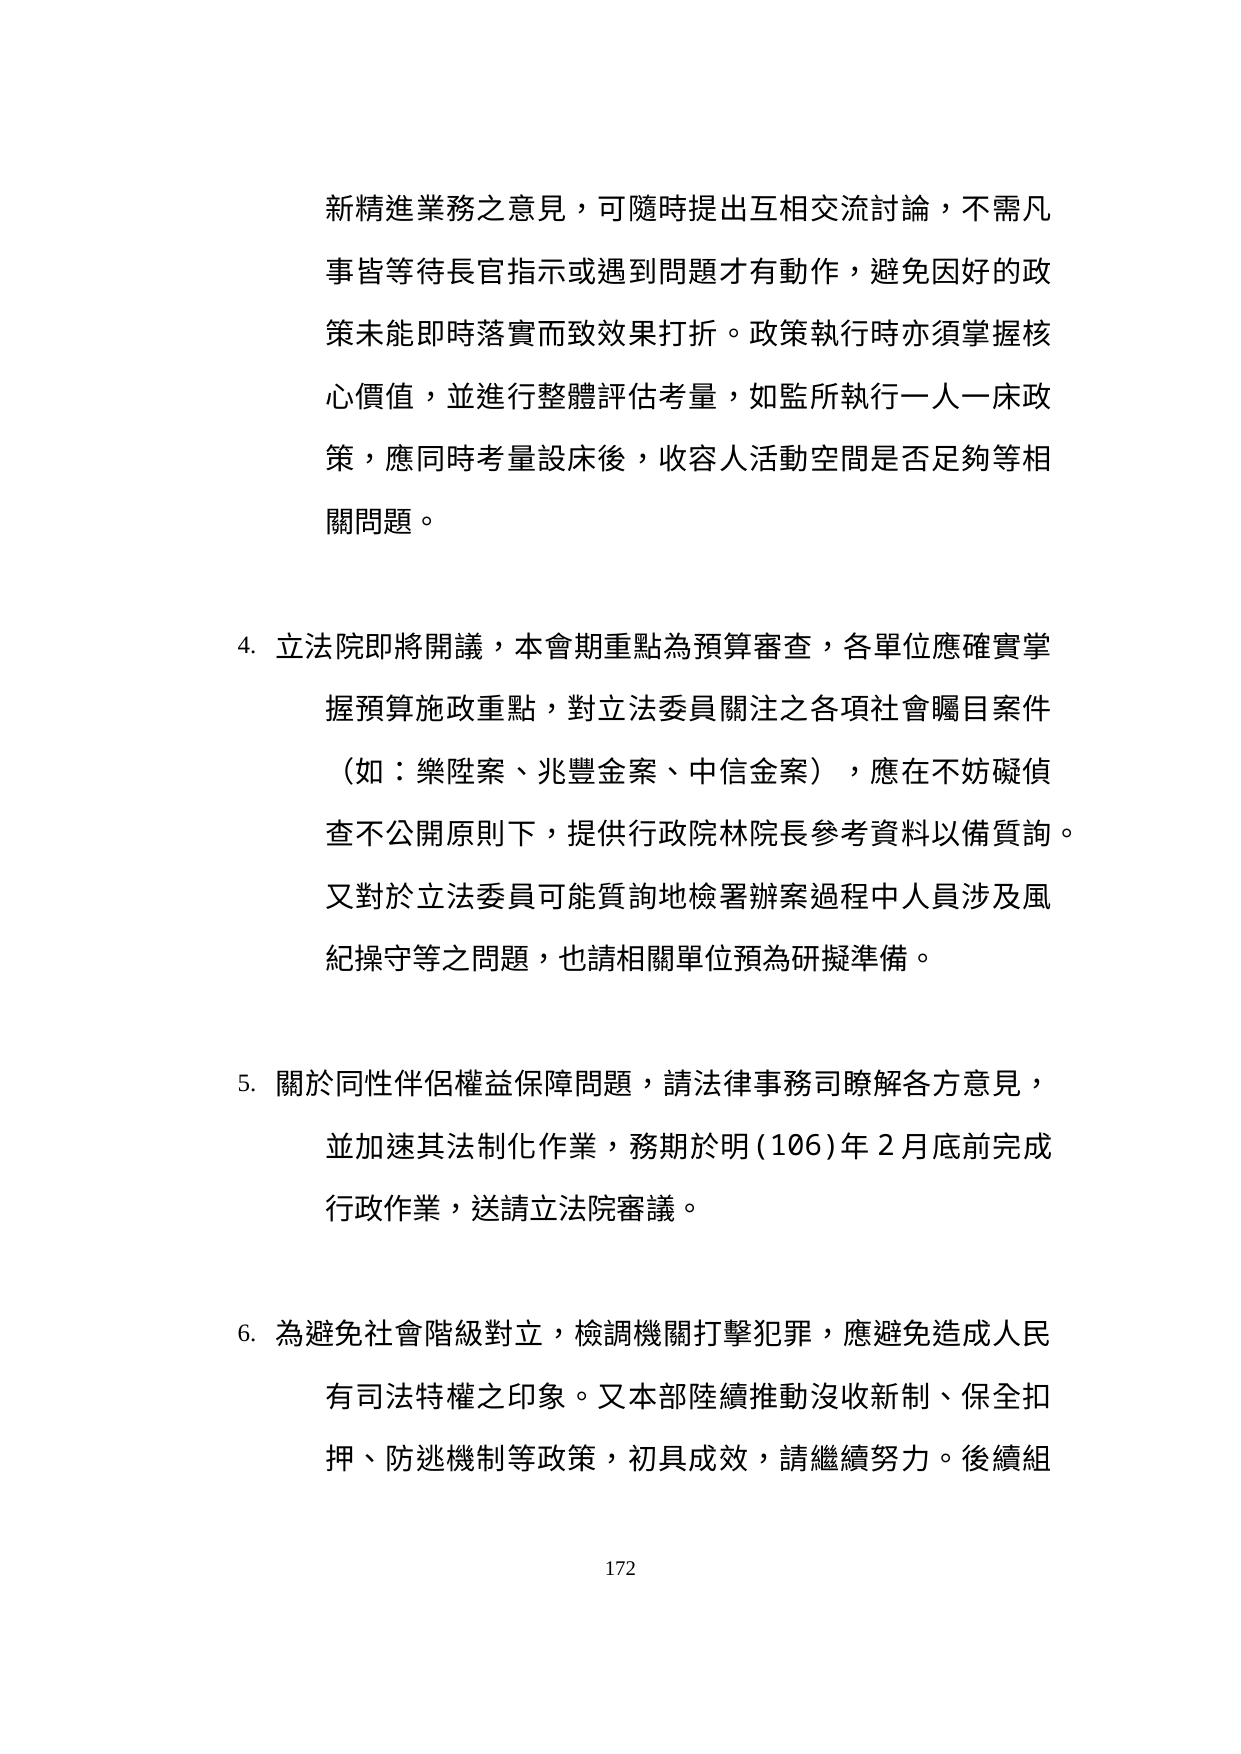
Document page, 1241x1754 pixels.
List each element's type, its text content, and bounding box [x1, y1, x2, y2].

list 為避免社會階級對立，檢調機關打擊犯罪，應避免造成人民有司法特權之印象。又本部陸續推動沒收新制、保全扣押、防逃機制等政策，初具成效，請繼續努力。後續組 [237, 1290, 1053, 1478]
list 新精進業務之意見，可隨時提出互相交流討論，不需凡事皆等待長官指示或遇到問題才有動作，避免因好的政策未能即時落實而致效果打折。政策執行時亦須掌握核心價值，並進行整體評估考量，如監所執行一人一床政策，應同時考量設床後，收容人活動空間是否足夠等相關問題。 [237, 165, 1053, 540]
list 立法院即將開議，本會期重點為預算審查，各單位應確實掌握預算施政重點，對立法委員關注之各項社會矚目案件（如：樂陞案、兆豐金案、中信金案），應在不妨礙偵查不公開原則下，提供行政院林院長參考資料以備質詢。又對於立法委員可能質詢地檢署辦案過程中人員涉及風紀操守等之問題，也請相關單位預為研擬準備。 [237, 603, 1053, 978]
list 關於同性伴侶權益保障問題，請法律事務司瞭解各方意見，並加速其法制化作業，務期於明(106)年2月底前完成行政作業，送請立法院審議。 [237, 1040, 1053, 1228]
